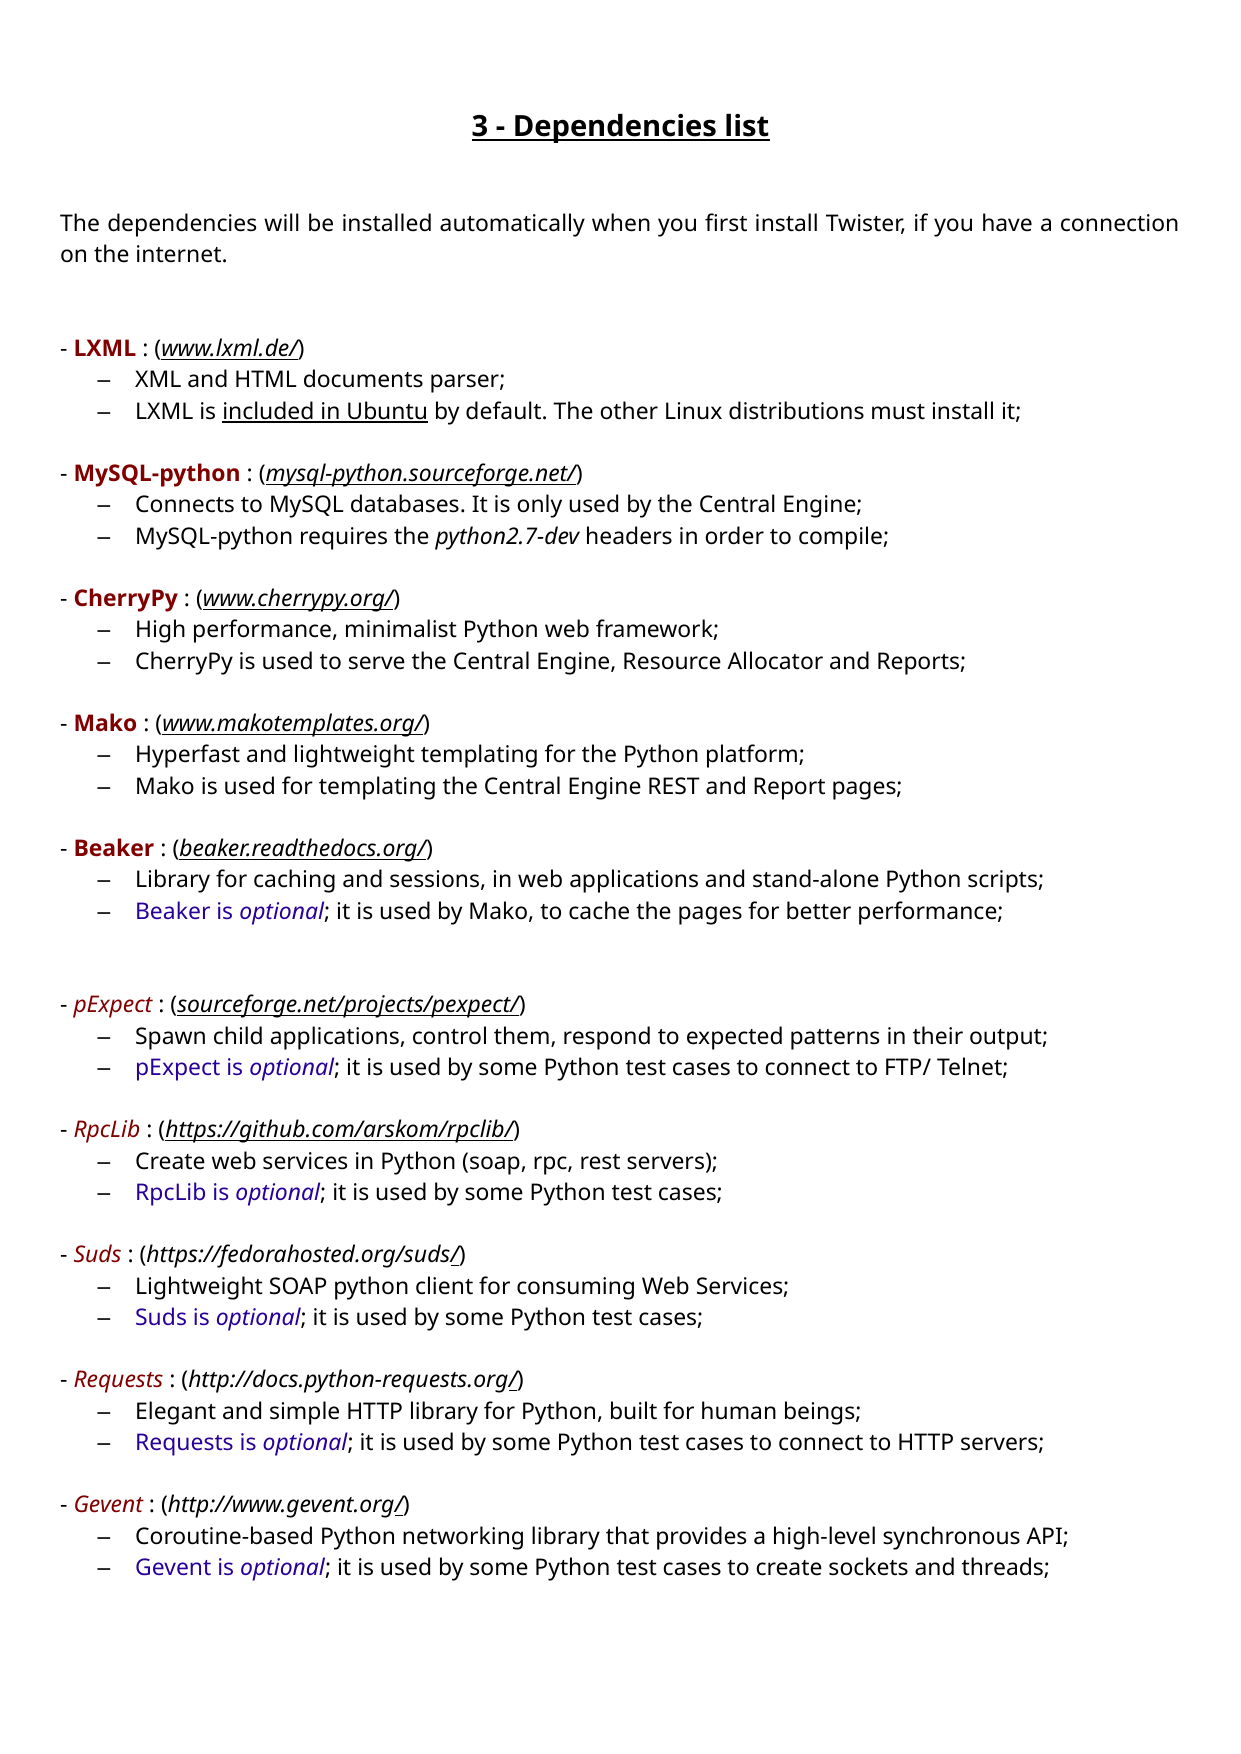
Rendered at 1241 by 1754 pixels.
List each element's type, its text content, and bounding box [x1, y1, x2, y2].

text - Suds : (https://fedorahosted.org/suds/) [60, 1238, 1181, 1270]
list Beaker is optional; it is used by Mako, to cache the pages for better performance; [97, 895, 1181, 926]
text - LXML : (www.lxml.de/) [60, 332, 1181, 363]
list MySQL-python requires the python2.7-dev headers in order to compile; [97, 520, 1181, 551]
text - pExpect : (sourceforge.net/projects/pexpect/) [60, 988, 1181, 1020]
text - Beaker : (beaker.readthedocs.org/) [60, 832, 1181, 863]
list LXML is included in Ubuntu by default. The other Linux distributions must install it; [97, 395, 1181, 426]
list Mako is used for templating the Central Engine REST and Report pages; [97, 770, 1181, 801]
list Coroutine-based Python networking library that provides a high-level synchronous API; [97, 1520, 1181, 1551]
list Connects to MySQL databases. It is only used by the Central Engine; [97, 488, 1181, 520]
list Hyperfast and lightweight templating for the Python platform; [97, 738, 1181, 770]
text The dependencies will be installed automatically when you first install Twister, if you have a connection on the internet. [60, 207, 1181, 270]
list pExpect is optional; it is used by some Python test cases to connect to FTP/ Telnet; [97, 1051, 1181, 1082]
list Spawn child applications, control them, respond to expected patterns in their output; [97, 1020, 1181, 1051]
list Create web services in Python (soap, rpc, rest servers); [97, 1145, 1181, 1176]
list XML and HTML documents parser; [97, 363, 1181, 395]
list Library for caching and sessions, in web applications and stand-alone Python scripts; [97, 863, 1181, 895]
text 3 - Dependencies list [60, 105, 1181, 145]
text - Gevent : (http://www.gevent.org/) [60, 1488, 1181, 1520]
list Gevent is optional; it is used by some Python test cases to create sockets and threads; [97, 1551, 1181, 1582]
text - MySQL-python : (mysql-python.sourceforge.net/) [60, 457, 1181, 488]
list RpcLib is optional; it is used by some Python test cases; [97, 1176, 1181, 1207]
list Suds is optional; it is used by some Python test cases; [97, 1301, 1181, 1332]
list Lightweight SOAP python client for consuming Web Services; [97, 1270, 1181, 1301]
text - Mako : (www.makotemplates.org/) [60, 707, 1181, 738]
list Requests is optional; it is used by some Python test cases to connect to HTTP servers; [97, 1426, 1181, 1457]
list High performance, minimalist Python web framework; [97, 613, 1181, 645]
text - Requests : (http://docs.python-requests.org/) [60, 1363, 1181, 1395]
list CherryPy is used to serve the Central Engine, Resource Allocator and Reports; [97, 645, 1181, 676]
text - RpcLib : (https://github.com/arskom/rpclib/) [60, 1113, 1181, 1145]
text - CherryPy : (www.cherrypy.org/) [60, 582, 1181, 613]
list Elegant and simple HTTP library for Python, built for human beings; [97, 1395, 1181, 1426]
